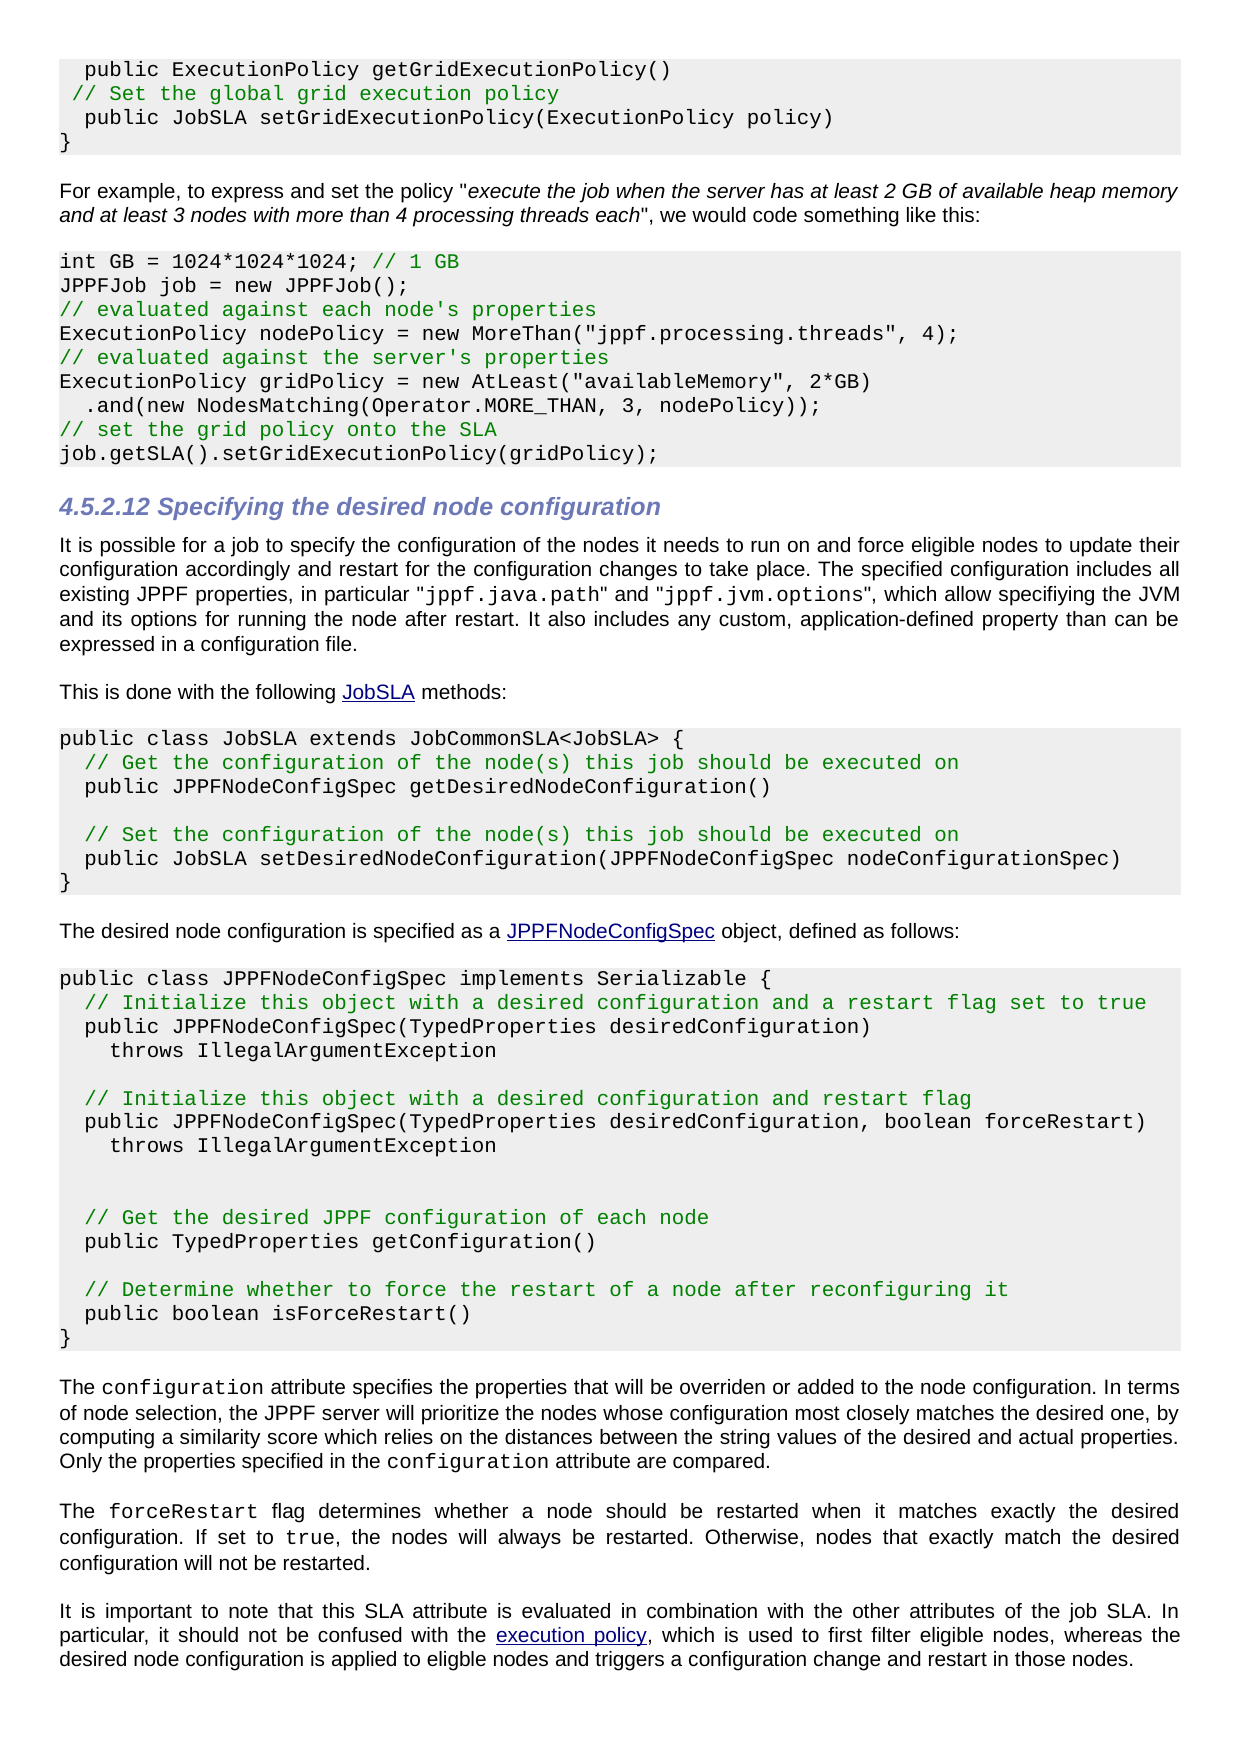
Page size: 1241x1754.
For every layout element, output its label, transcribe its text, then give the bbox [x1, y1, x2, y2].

text public JobSLA setDesiredNodeConfiguration(JPPFNodeConfigSpec nodeConfigurationSpec) [59, 847, 1181, 871]
text // Initialize this object with a desired configuration and restart flag [59, 1087, 1181, 1111]
text // Determine whether to force the restart of a node after reconfiguring it [59, 1279, 1181, 1303]
text } [59, 1327, 1181, 1351]
text ExecutionPolicy gridPolicy = new AtLeast("availableMemory", 2*GB) [59, 371, 1181, 395]
text } [59, 871, 1181, 895]
text int GB = 1024*1024*1024; // 1 GB [59, 251, 1181, 275]
text For example, to express and set the policy "execute the job when the server has at least 2 GB of available heap memory and at least 3 nodes with more than 4 processing threads each", we would code something like this: [59, 179, 1181, 227]
text // Get the configuration of the node(s) this job should be executed on [59, 752, 1181, 776]
text public JPPFNodeConfigSpec getDesiredNodeConfiguration() [59, 776, 1181, 799]
text This is done with the following JobSLA methods: [59, 679, 1181, 704]
text The desired node configuration is specified as a JPPFNodeConfigSpec object, defined as follows: [59, 919, 1181, 943]
text .and(new NodesMatching(Operator.MORE_THAN, 3, nodePolicy)); [59, 395, 1181, 419]
text // Initialize this object with a desired configuration and a restart flag set to true [59, 992, 1181, 1016]
text ExecutionPolicy nodePolicy = new MoreThan("jppf.processing.threads", 4); [59, 323, 1181, 347]
text throws IllegalArgumentException [59, 1135, 1181, 1159]
text // evaluated against the server's properties [59, 347, 1181, 371]
text public JPPFNodeConfigSpec(TypedProperties desiredConfiguration) [59, 1016, 1181, 1039]
text // Set the global grid execution policy [59, 83, 1181, 107]
text public JobSLA setGridExecutionPolicy(ExecutionPolicy policy) [59, 107, 1181, 131]
text // evaluated against each node's properties [59, 299, 1181, 323]
text throws IllegalArgumentException [59, 1039, 1181, 1063]
text public class JPPFNodeConfigSpec implements Serializable { [59, 968, 1181, 992]
text } [59, 131, 1181, 155]
text JPPFJob job = new JPPFJob(); [59, 275, 1181, 299]
text It is important to note that this SLA attribute is evaluated in combination with the other attributes of the job SLA. In particular, it should not be confused with the execution policy, which is used to first filter eligible nodes, whereas the desired node configuration is applied to eligble nodes and triggers a configuration change and restart in those nodes. [59, 1599, 1181, 1671]
text public ExecutionPolicy getGridExecutionPolicy() [59, 59, 1181, 83]
text public TypedProperties getConfiguration() [59, 1231, 1181, 1255]
text The forceRestart flag determines whether a node should be restarted when it matches exactly the desired configuration. If set to true, the nodes will always be restarted. Otherwise, nodes that exactly match the desired configuration will not be restarted. [59, 1499, 1181, 1575]
text public class JobSLA extends JobCommonSLA<JobSLA> { [59, 728, 1181, 752]
text The configuration attribute specifies the properties that will be overriden or added to the node configuration. In terms of node selection, the JPPF server will prioritize the nodes whose configuration most closely matches the desired one, by computing a similarity score which relies on the distances between the string values of the desired and actual properties. Only the properties specified in the configuration attribute are compared. [59, 1375, 1181, 1475]
text // Get the desired JPPF configuration of each node [59, 1207, 1181, 1231]
subtitle Specifying the desired node configuration [59, 492, 1181, 521]
text job.getSLA().setGridExecutionPolicy(gridPolicy); [59, 443, 1181, 467]
text public boolean isForceRestart() [59, 1303, 1181, 1327]
text // set the grid policy onto the SLA [59, 419, 1181, 443]
text // Set the configuration of the node(s) this job should be executed on [59, 823, 1181, 847]
text It is possible for a job to specify the configuration of the nodes it needs to run on and force eligible nodes to update their configuration accordingly and restart for the configuration changes to take place. The specified configuration includes all existing JPPF properties, in particular "jppf.java.path" and "jppf.jvm.options", which allow specifiying the JVM and its options for running the node after restart. It also includes any custom, application-defined property than can be expressed in a configuration file. [59, 533, 1181, 656]
text public JPPFNodeConfigSpec(TypedProperties desiredConfiguration, boolean forceRestart) [59, 1111, 1181, 1135]
